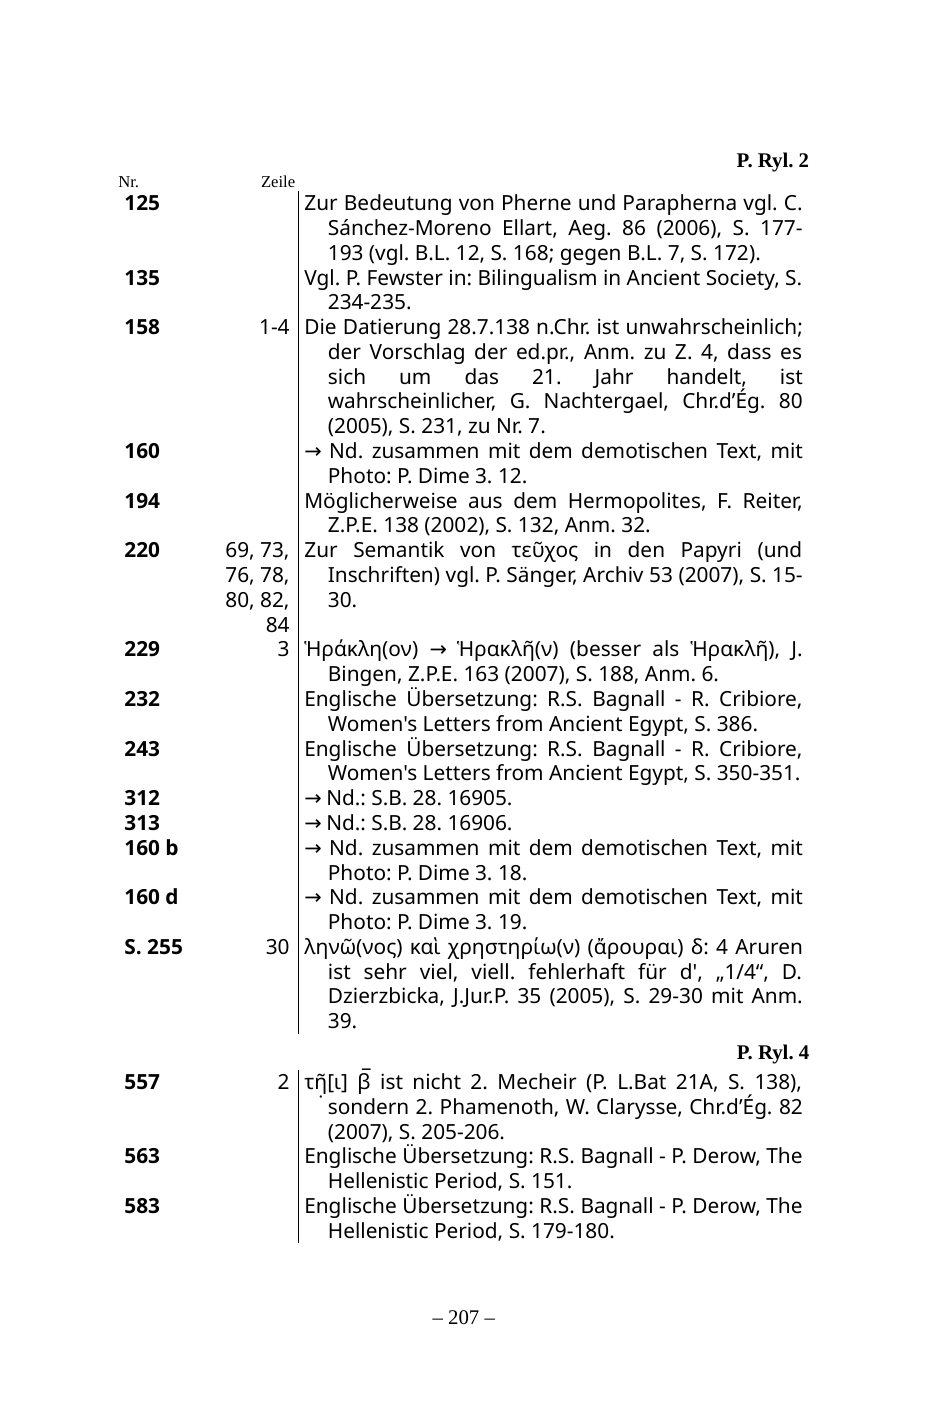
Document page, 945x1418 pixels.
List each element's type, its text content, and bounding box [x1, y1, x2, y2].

table_cell [207, 191, 298, 265]
table_cell 160 [118, 439, 207, 488]
table_cell 160 b [118, 835, 207, 885]
table_cell 563 [118, 1144, 207, 1194]
subtitle P. Ryl. 4 [118, 1040, 809, 1064]
table_header 557 [118, 1070, 207, 1144]
table_cell Englische Übersetzung: R.S. Bagnall - R. Cribiore, Women's Letters from Ancient Egypt, S. 386. [299, 687, 809, 736]
table_cell Zur Bedeutung von Pherne und Parapherna vgl. C. Sánchez-Moreno Ellart, Aeg. 86 (2006), S. 177-193 (vgl. B.L. 12, S. 168; gegen B.L. 7, S. 172). [299, 191, 809, 265]
table_cell → Nd.: S.B. 28. 16905. [299, 786, 809, 811]
table_cell 1-4 [207, 315, 298, 439]
table_cell 243 [118, 736, 207, 786]
table_cell [207, 1194, 298, 1243]
table_cell 312 [118, 786, 207, 811]
table_cell 69, 73, 76, 78, 80, 82, 84 [207, 538, 298, 637]
table_header 2 [207, 1070, 298, 1144]
table_cell → Nd. zusammen mit dem demotischen Text, mit Photo: P. Dime 3. 19. [299, 885, 809, 934]
table_cell Die Datierung 28.7.138 n.Chr. ist unwahrscheinlich; der Vorschlag der ed.pr., Anm. zu Z. 4, dass es sich um das 21. Jahr handelt, ist wahrscheinlicher, G. Nachtergael, Chr.d’Ég. 80 (2005), S. 231, zu Nr. 7. [299, 315, 809, 439]
table_cell [207, 265, 298, 315]
table_cell [207, 488, 298, 538]
table_cell [207, 687, 298, 736]
table_cell 229 [118, 637, 207, 687]
table_cell Englische Übersetzung: R.S. Bagnall - R. Cribiore, Women's Letters from Ancient Egypt, S. 350-351. [299, 736, 809, 786]
table_cell 125 [118, 191, 207, 265]
table_cell 160 d [118, 885, 207, 934]
table_cell [207, 1144, 298, 1194]
table_cell → Nd. zusammen mit dem demotischen Text, mit Photo: P. Dime 3. 18. [299, 835, 809, 885]
table_header τῆ̣[ι] β̅ ist nicht 2. Mecheir (P. L.Bat 21A, S. 138), sondern 2. Phamenoth, W. Clarysse, Chr.d’Ég. 82 (2007), S. 205-206. [299, 1070, 809, 1144]
table_cell [207, 811, 298, 835]
table_cell Vgl. P. Fewster in: Bilingualism in Ancient Society, S. 234-235. [299, 265, 809, 315]
table_cell [207, 736, 298, 786]
table_cell Englische Übersetzung: R.S. Bagnall - P. Derow, The Hellenistic Period, S. 151. [299, 1144, 809, 1194]
table_cell 30 [207, 935, 298, 1034]
table_cell → Nd. zusammen mit dem demotischen Text, mit Photo: P. Dime 3. 12. [299, 439, 809, 488]
table_cell Möglicherweise aus dem Hermopolites, F. Reiter, Z.P.E. 138 (2002), S. 132, Anm. 32. [299, 488, 809, 538]
table_cell 194 [118, 488, 207, 538]
table_cell S. 255 [118, 935, 207, 1034]
table_cell [207, 835, 298, 885]
table_cell [207, 439, 298, 488]
table_cell 583 [118, 1194, 207, 1243]
table_cell Zur Semantik von τεῦχος in den Papyri (und Inschriften) vgl. P. Sänger, Archiv 53 (2007), S. 15-30. [299, 538, 809, 637]
table_cell 220 [118, 538, 207, 637]
table_cell [207, 885, 298, 934]
table_cell 232 [118, 687, 207, 736]
table_cell [207, 786, 298, 811]
table_cell → Nd.: S.B. 28. 16906. [299, 811, 809, 835]
table_cell Englische Übersetzung: R.S. Bagnall - P. Derow, The Hellenistic Period, S. 179-180. [299, 1194, 809, 1243]
table_cell 313 [118, 811, 207, 835]
table_cell 135 [118, 265, 207, 315]
table_cell ληνῶ(νος) καὶ χρηστηρίω(ν) (ἄρουραι) δ: 4 Aruren ist sehr viel, viell. fehlerhaft für d', „1/4“, D. Dzierzbicka, J.Jur.P. 35 (2005), S. 29-30 mit Anm. 39. [299, 935, 809, 1034]
table_cell 3 [207, 637, 298, 687]
table_cell 158 [118, 315, 207, 439]
table_cell Ἡράκλη(ον) → Ἡρακλῆ(ν) (besser als Ἡρακλῆ), J. Bingen, Z.P.E. 163 (2007), S. 188, Anm. 6. [299, 637, 809, 687]
